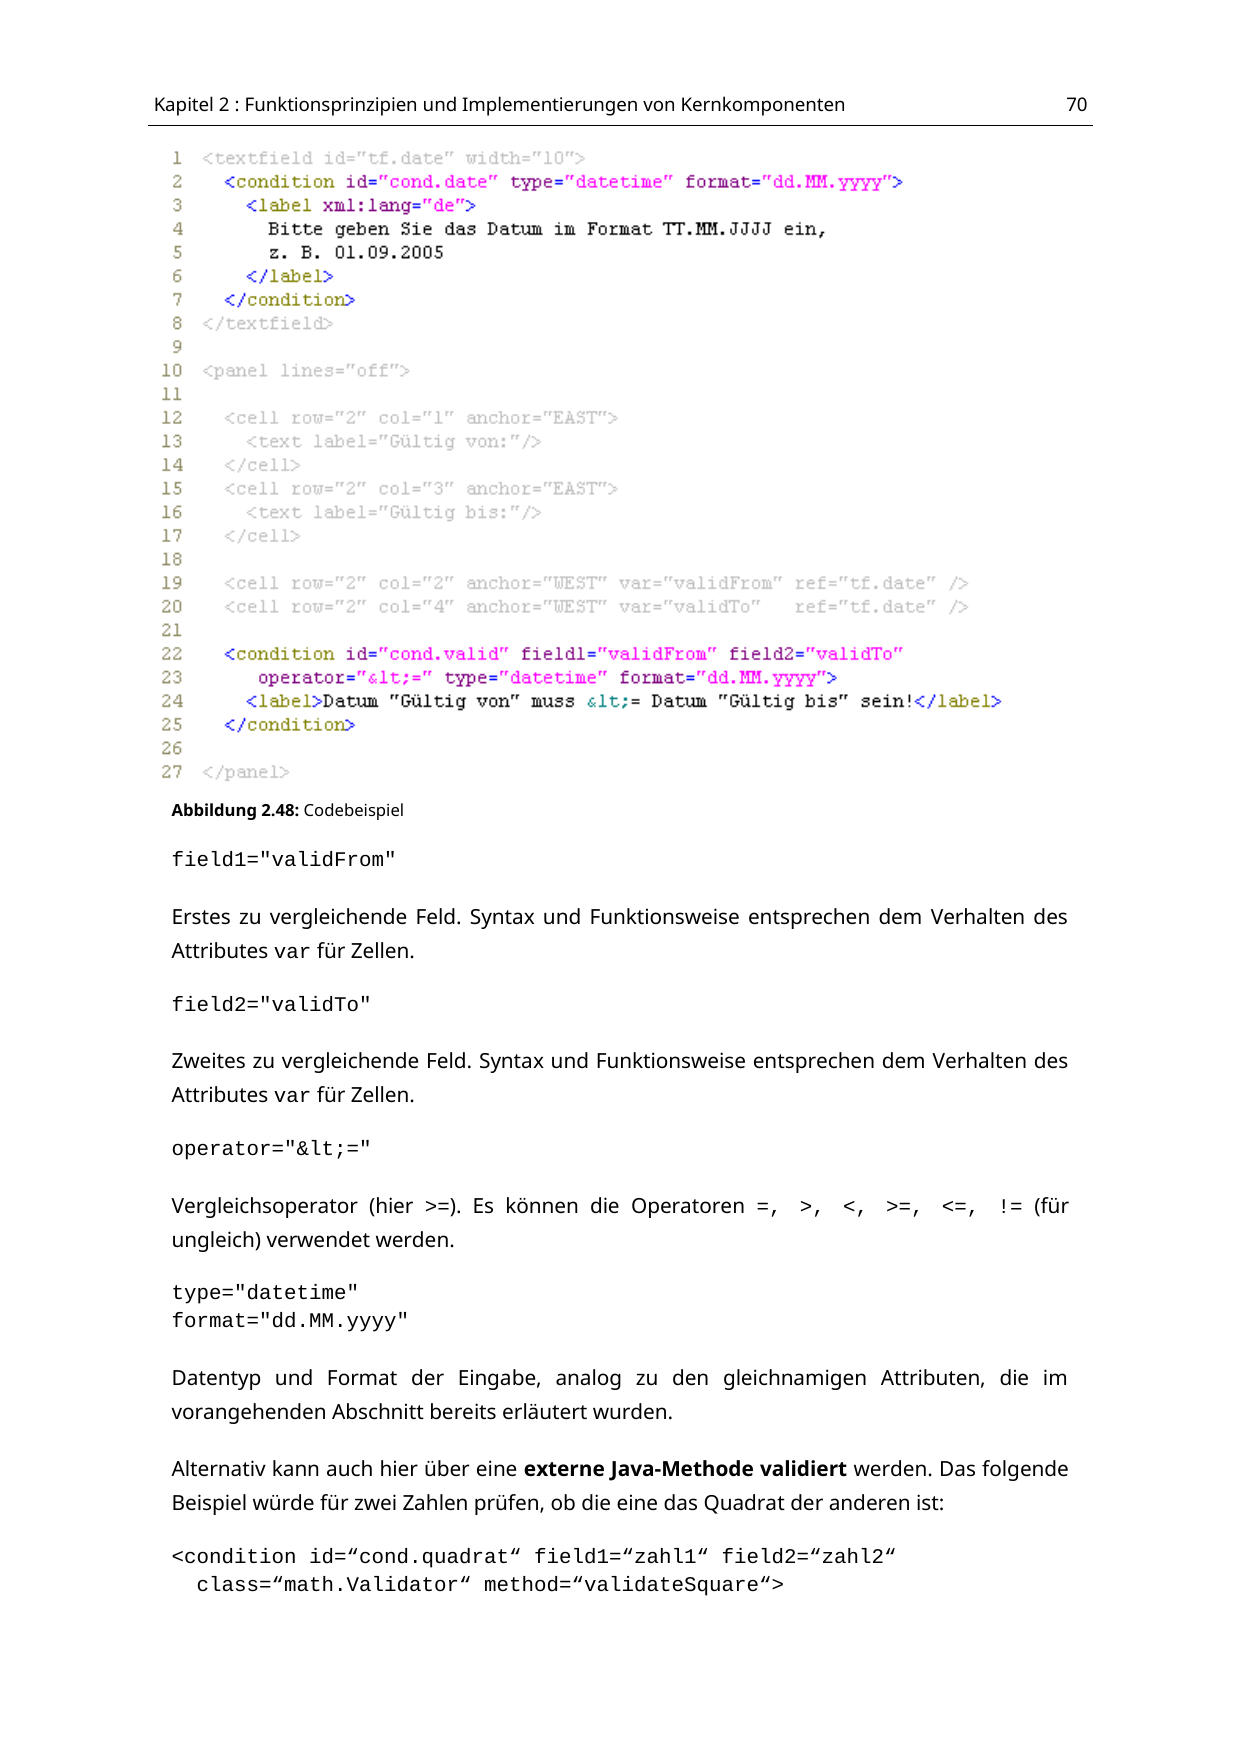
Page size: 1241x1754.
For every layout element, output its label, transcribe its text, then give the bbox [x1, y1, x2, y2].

text type="datetime" format="dd.MM.yyyy" [171, 1282, 1069, 1334]
text Abbildung 2.48: Codebeispiel [171, 782, 996, 821]
text Alternativ kann auch hier über eine externe Java-Methode validiert werden. Das folgende Beispiel würde für zwei Zahlen prüfen, ob die eine das Quadrat der anderen ist: [171, 1454, 1069, 1517]
text Erstes zu vergleichende Feld. Syntax und Funktionsweise entsprechen dem Verhalten des Attributes var für Zellen. [171, 902, 1069, 965]
text Vergleichsoperator (hier >=). Es können die Operatoren =, >, <, >=, <=, != (für ungleich) verwendet werden. [171, 1191, 1069, 1253]
text operator="&lt;=" [171, 1138, 1069, 1162]
text <condition id=“cond.quadrat“ field1=“zahl1“ field2=“zahl2“ class=“math.Validator“ method=“validateSquare“> [171, 1546, 1069, 1598]
text Zweites zu vergleichende Feld. Syntax und Funktionsweise entsprechen dem Verhalten des Attributes var für Zellen. [171, 1047, 1069, 1109]
text field1="validFrom" [171, 148, 1069, 873]
text field2="validTo" [171, 994, 1069, 1017]
text Datentyp und Format der Eingabe, analog zu den gleichnamigen Attributen, die im vorangehenden Abschnitt bereits erläutert wurden. [171, 1363, 1069, 1425]
